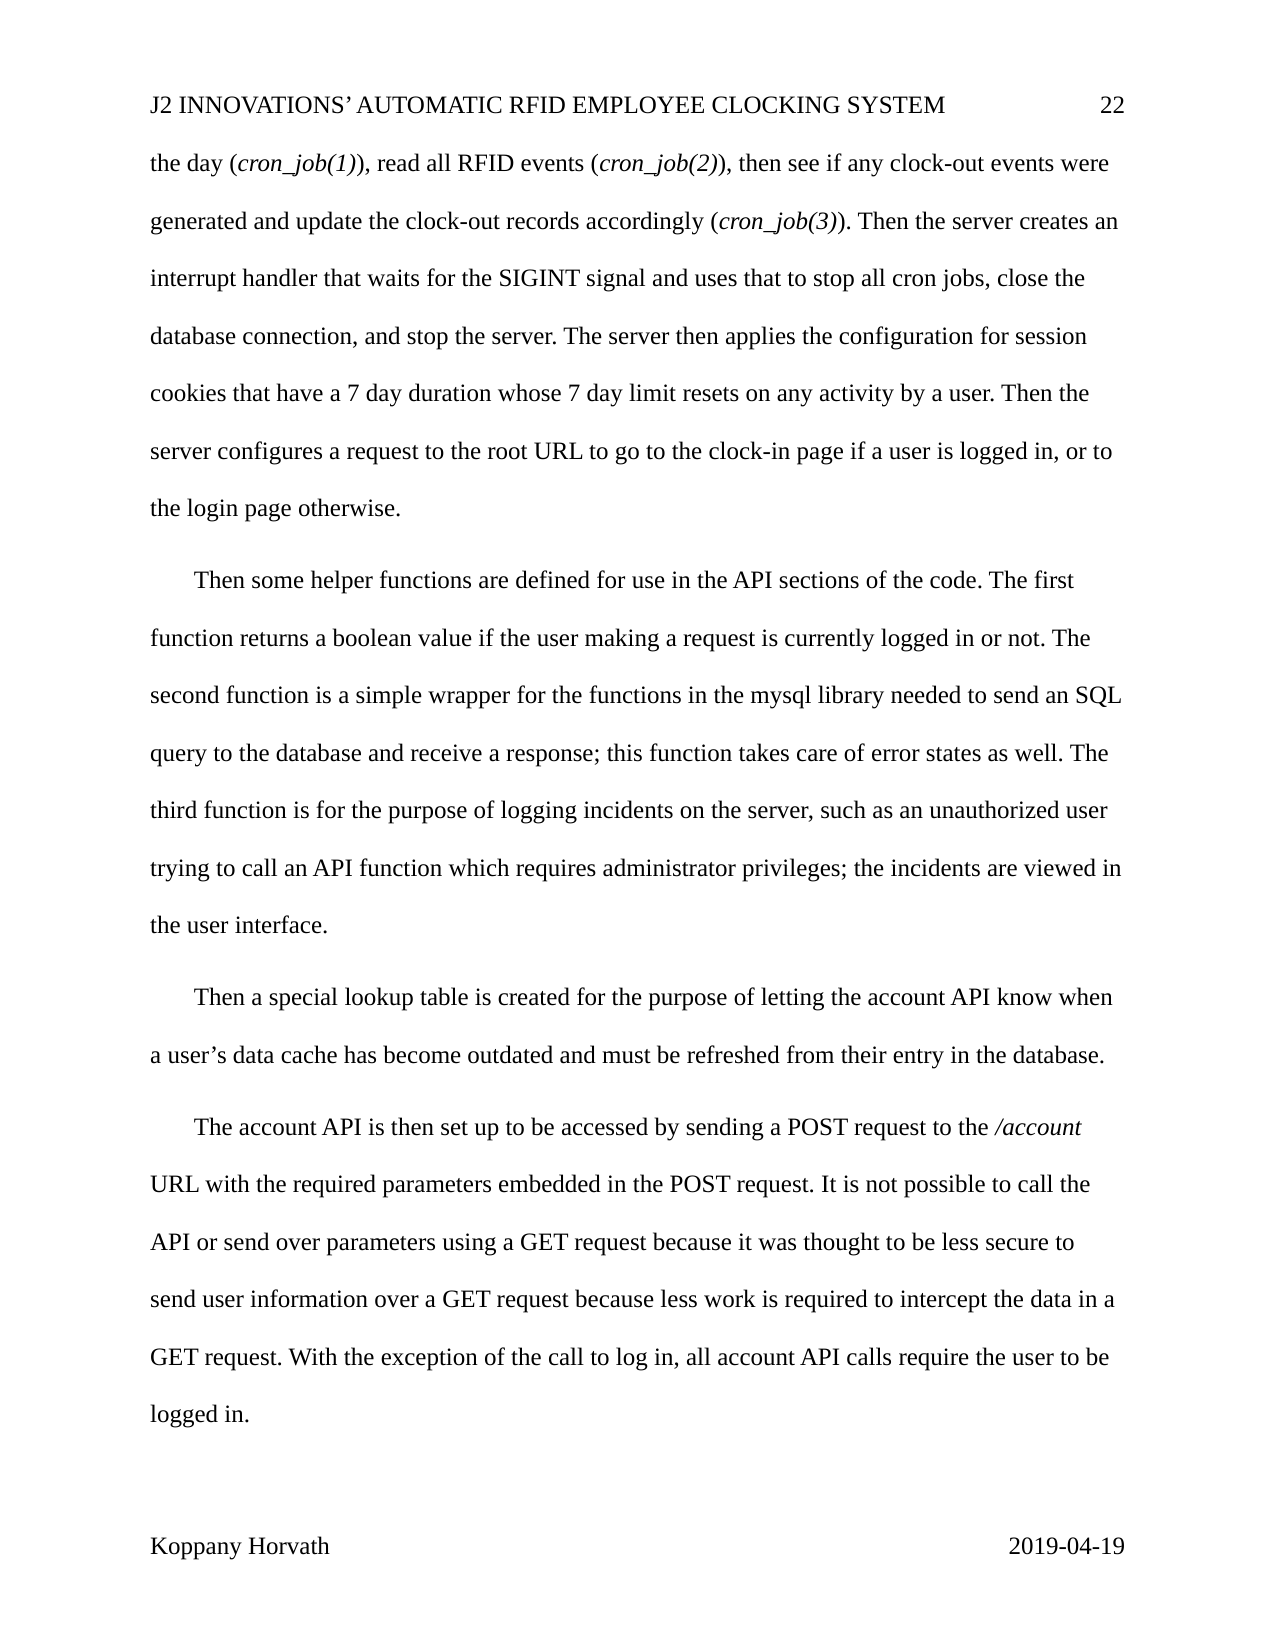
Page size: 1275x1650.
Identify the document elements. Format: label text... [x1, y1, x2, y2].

text the day (cron_job(1)), read all RFID events (cron_job(2)), then see if any clock-out events were generated and update the clock-out records accordingly (cron_job(3)). Then the server creates an interrupt handler that waits for the SIGINT signal and uses that to stop all cron jobs, close the database connection, and stop the server. The server then applies the configuration for session cookies that have a 7 day duration whose 7 day limit resets on any activity by a user. Then the server configures a request to the root URL to go to the clock-in page if a user is logged in, or to the login page otherwise. [150, 148, 1125, 522]
text Then some helper functions are defined for use in the API sections of the code. The first function returns a boolean value if the user making a request is currently logged in or not. The second function is a simple wrapper for the functions in the mysql library needed to send an SQL query to the database and receive a response; this function takes care of error states as well. The third function is for the purpose of logging incidents on the server, such as an unauthorized user trying to call an API function which requires administrator privileges; the incidents are viewed in the user interface. [150, 565, 1125, 939]
text The account API is then set up to be accessed by sending a POST request to the /account URL with the required parameters embedded in the POST request. It is not possible to call the API or send over parameters using a GET request because it was thought to be less secure to send user information over a GET request because less work is required to intercept the data in a GET request. With the exception of the call to log in, all account API calls require the user to be logged in. [150, 1112, 1125, 1428]
text Then a special lookup table is created for the purpose of letting the account API know when a user’s data cache has become outdated and must be refreshed from their entry in the database. [150, 982, 1125, 1069]
